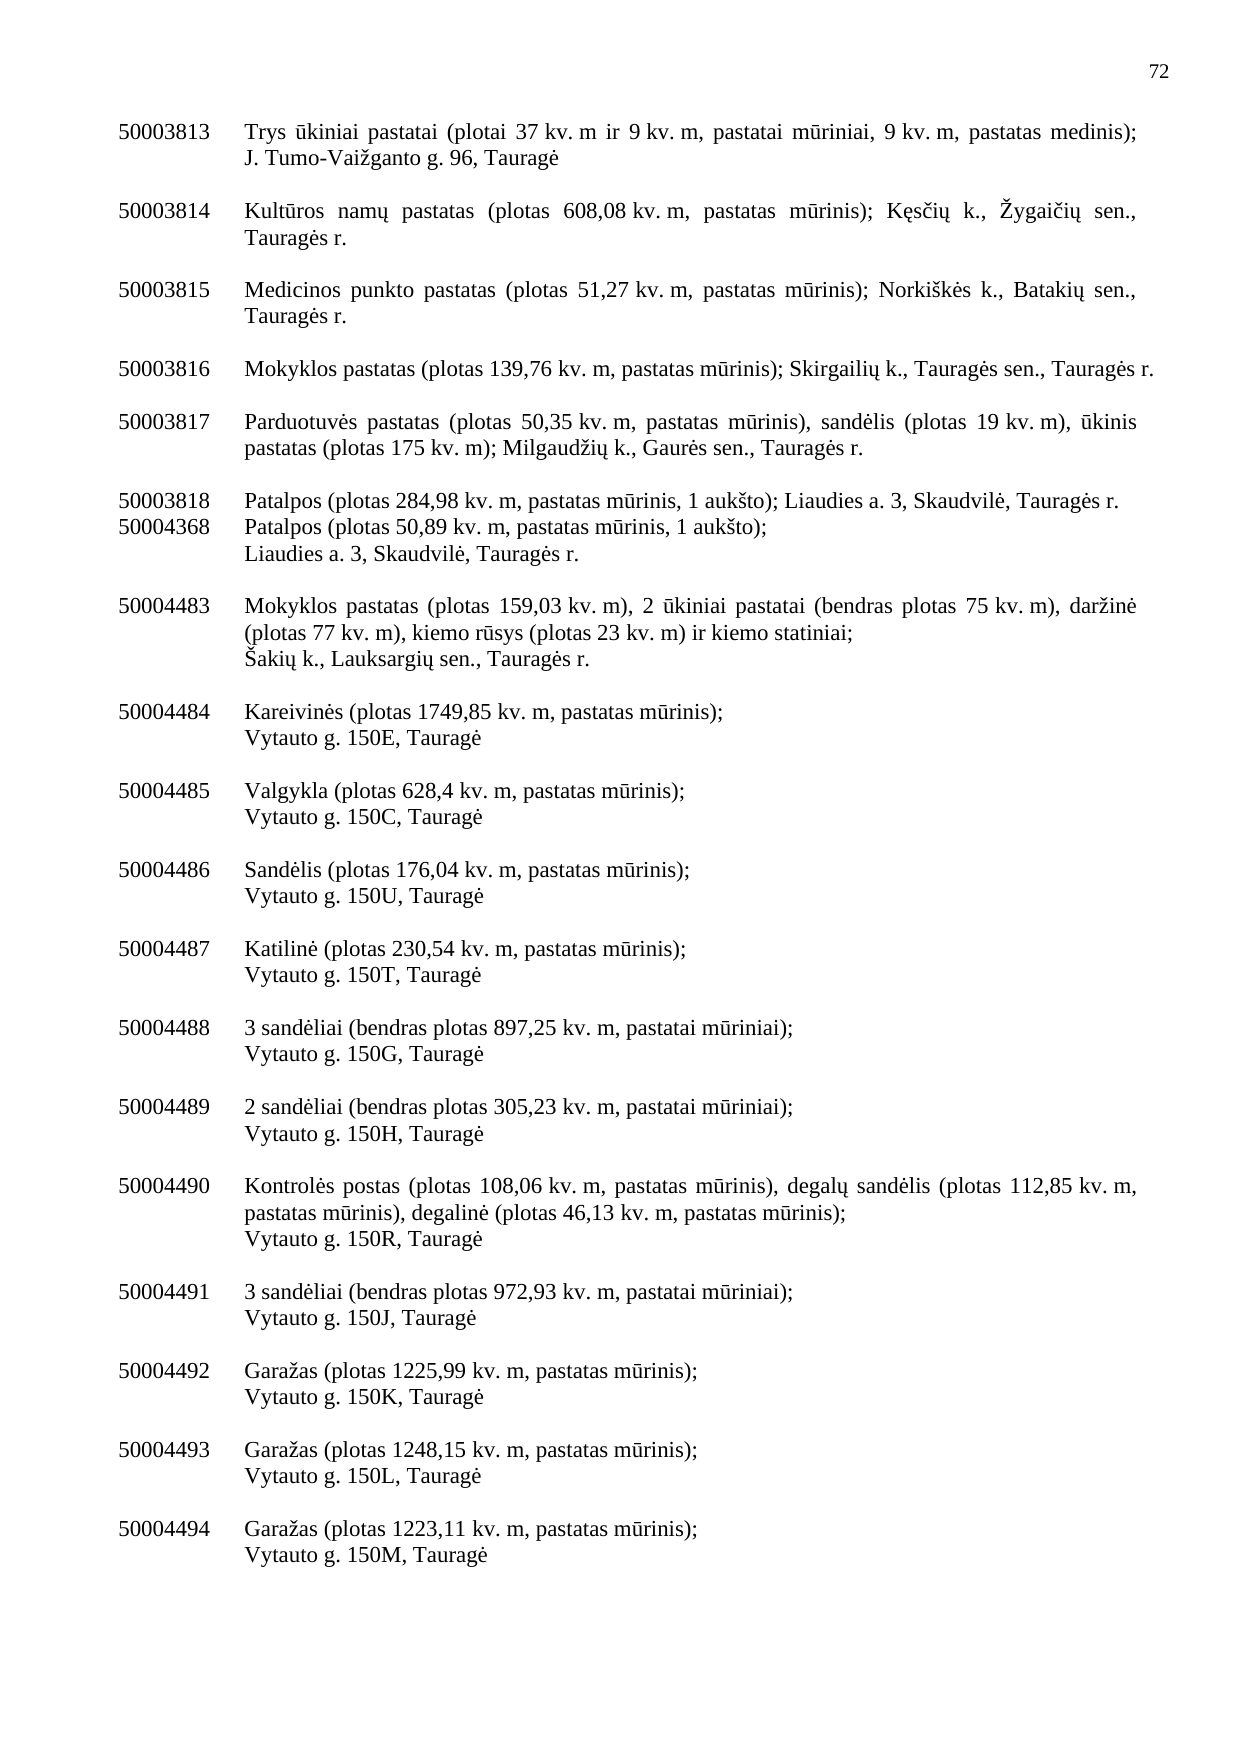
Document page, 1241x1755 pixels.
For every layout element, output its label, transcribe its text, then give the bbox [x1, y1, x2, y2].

table_cell [1148, 856, 1163, 909]
table_cell [101, 1067, 1198, 1093]
table_cell Sandėlis (plotas 176,04 kv. m, pastatas mūrinis); Vytauto g. 150U, Tauragė [233, 856, 1148, 909]
table_cell 50003813 [101, 118, 233, 171]
table_cell [1178, 197, 1192, 250]
table_cell [101, 672, 1198, 698]
table_cell [1193, 1436, 1198, 1488]
table_cell [1193, 276, 1198, 329]
table_cell 50004488 [101, 1014, 233, 1067]
table_cell [101, 1568, 1198, 1594]
table_cell 3 sandėliai (bendras plotas 972,93 kv. m, pastatai mūriniai); Vytauto g. 150J, Tauragė [233, 1278, 1148, 1330]
table_cell [101, 1251, 1198, 1278]
table_cell Mokyklos pastatas (plotas 139,76 kv. m, pastatas mūrinis); Skirgailių k., Tauragės sen., Tauragės r. [233, 355, 1178, 382]
table_cell [1148, 1357, 1163, 1409]
table_cell [1193, 593, 1198, 672]
table_cell [1163, 408, 1178, 461]
table_cell [1193, 856, 1198, 909]
table_cell [101, 751, 1198, 777]
table_cell [101, 461, 1198, 487]
table_cell [1178, 1093, 1192, 1146]
table_cell 2 sandėliai (bendras plotas 305,23 kv. m, pastatai mūriniai); Vytauto g. 150H, Tauragė [233, 1093, 1148, 1146]
table_cell [1193, 197, 1198, 250]
table_cell 50003814 [101, 197, 233, 250]
table_cell [1163, 487, 1178, 513]
table_cell 50004491 [101, 1278, 233, 1330]
table_cell [101, 329, 1198, 355]
table_cell 50004492 [101, 1357, 233, 1409]
table_cell [1178, 777, 1192, 830]
table_cell Patalpos (plotas 284,98 kv. m, pastatas mūrinis, 1 aukšto); Liaudies a. 3, Skaudvilė, Tauragės r. [233, 487, 1148, 513]
table_cell [1193, 355, 1198, 382]
table_cell [1178, 856, 1192, 909]
table_cell [101, 566, 1198, 592]
table_cell [101, 1146, 1198, 1172]
table_cell [101, 830, 1198, 856]
table_cell [1193, 1093, 1198, 1146]
table_cell [1148, 197, 1163, 250]
table_cell [1178, 1014, 1192, 1067]
table_cell Katilinė (plotas 230,54 kv. m, pastatas mūrinis); Vytauto g. 150T, Tauragė [233, 935, 1148, 988]
table_cell [1163, 276, 1178, 329]
table_cell [1148, 935, 1163, 988]
table_cell 50003816 [101, 355, 233, 382]
table_cell [1178, 408, 1192, 461]
table_cell [1163, 593, 1178, 672]
table_cell Kultūros namų pastatas (plotas 608,08 kv. m, pastatas mūrinis); Kęsčių k., Žygaičių sen., Tauragės r. [233, 197, 1148, 250]
table_cell 50003817 [101, 408, 233, 461]
table_cell [1163, 935, 1178, 988]
table_cell [1163, 1093, 1178, 1146]
table_cell [1163, 514, 1178, 566]
table_cell Kontrolės postas (plotas 108,06 kv. m, pastatas mūrinis), degalų sandėlis (plotas 112,85 kv. m, pastatas mūrinis), degalinė (plotas 46,13 kv. m, pastatas mūrinis); Vytauto g. 150R, Tauragė [233, 1172, 1148, 1251]
table_cell [1193, 408, 1198, 461]
table_cell [1148, 1515, 1163, 1568]
table_cell [1193, 1014, 1198, 1067]
table_cell [101, 1330, 1198, 1357]
table_cell [1178, 1278, 1192, 1330]
table_cell [101, 1410, 1198, 1436]
table_cell [1178, 698, 1192, 751]
table_cell [101, 171, 1198, 197]
table_cell 50003815 [101, 276, 233, 329]
table_cell [101, 1489, 1198, 1515]
table_cell [1163, 1515, 1178, 1568]
table_cell [101, 909, 1198, 935]
table_cell [1163, 777, 1178, 830]
table_cell Garažas (plotas 1225,99 kv. m, pastatas mūrinis); Vytauto g. 150K, Tauragė [233, 1357, 1148, 1409]
table_cell [1163, 1278, 1178, 1330]
table_cell [1163, 1172, 1178, 1251]
table_cell [1178, 935, 1192, 988]
table_cell [1178, 1515, 1192, 1568]
table_cell Patalpos (plotas 50,89 kv. m, pastatas mūrinis, 1 aukšto); Liaudies a. 3, Skaudvilė, Tauragės r. [233, 514, 1148, 566]
table_cell [1193, 487, 1198, 513]
table_cell [1178, 487, 1192, 513]
table_cell 50003818 [101, 487, 233, 513]
table_cell [1193, 777, 1198, 830]
table_cell [1193, 1357, 1198, 1409]
table_cell Medicinos punkto pastatas (plotas 51,27 kv. m, pastatas mūrinis); Norkiškės k., Batakių sen., Tauragės r. [233, 276, 1148, 329]
table_cell Kareivinės (plotas 1749,85 kv. m, pastatas mūrinis); Vytauto g. 150E, Tauragė [233, 698, 1148, 751]
table_cell [1148, 1436, 1163, 1488]
table_cell [101, 250, 1198, 276]
table_cell [1163, 118, 1178, 171]
table_cell [1148, 514, 1163, 566]
table_cell 50004487 [101, 935, 233, 988]
table_cell 50004489 [101, 1093, 233, 1146]
table_cell [1148, 1172, 1163, 1251]
table_cell [1178, 118, 1192, 171]
table_cell [1193, 935, 1198, 988]
table_cell Valgykla (plotas 628,4 kv. m, pastatas mūrinis); Vytauto g. 150C, Tauragė [233, 777, 1148, 830]
table_cell [1178, 1436, 1192, 1488]
table_cell [1148, 118, 1163, 171]
table_cell Mokyklos pastatas (plotas 159,03 kv. m), 2 ūkiniai pastatai (bendras plotas 75 kv. m), daržinė (plotas 77 kv. m), kiemo rūsys (plotas 23 kv. m) ir kiemo statiniai; Šakių k., Lauksargių sen., Tauragės r. [233, 593, 1148, 672]
table_cell [1193, 514, 1198, 566]
table_cell [1148, 1278, 1163, 1330]
table_cell [1193, 1172, 1198, 1251]
table_cell [1193, 1515, 1198, 1568]
table_cell [1178, 1172, 1192, 1251]
table_cell [1163, 1014, 1178, 1067]
table_cell 50004490 [101, 1172, 233, 1251]
table_cell [1178, 1357, 1192, 1409]
table_cell Parduotuvės pastatas (plotas 50,35 kv. m, pastatas mūrinis), sandėlis (plotas 19 kv. m), ūkinis pastatas (plotas 175 kv. m); Milgaudžių k., Gaurės sen., Tauragės r. [233, 408, 1148, 461]
table_cell [1163, 197, 1178, 250]
table_cell [101, 988, 1198, 1014]
table_cell Garažas (plotas 1248,15 kv. m, pastatas mūrinis); Vytauto g. 150L, Tauragė [233, 1436, 1148, 1488]
table_cell [1163, 856, 1178, 909]
table_cell [1193, 118, 1198, 171]
table_cell [1148, 487, 1163, 513]
table_cell [1148, 408, 1163, 461]
table_cell 50004494 [101, 1515, 233, 1568]
table_cell [101, 382, 1198, 408]
table_cell [1148, 1014, 1163, 1067]
table_cell [1163, 1436, 1178, 1488]
table_cell 3 sandėliai (bendras plotas 897,25 kv. m, pastatai mūriniai); Vytauto g. 150G, Tauragė [233, 1014, 1148, 1067]
table_cell 50004484 [101, 698, 233, 751]
table_cell 50004486 [101, 856, 233, 909]
table_cell 50004368 [101, 514, 233, 566]
table_cell Garažas (plotas 1223,11 kv. m, pastatas mūrinis); Vytauto g. 150M, Tauragė [233, 1515, 1148, 1568]
table_cell [1148, 276, 1163, 329]
table_cell 50004485 [101, 777, 233, 830]
table_cell [1148, 777, 1163, 830]
table_cell [1148, 593, 1163, 672]
table_cell [1148, 1093, 1163, 1146]
table_cell [1163, 698, 1178, 751]
table_cell [1163, 1357, 1178, 1409]
table_cell 50004493 [101, 1436, 233, 1488]
table_cell [1178, 514, 1192, 566]
table_cell Trys ūkiniai pastatai (plotai 37 kv. m ir 9 kv. m, pastatai mūriniai, 9 kv. m, pastatas medinis); J. Tumo-Vaižganto g. 96, Tauragė [233, 118, 1148, 171]
table_cell [1193, 698, 1198, 751]
table_cell [1178, 276, 1192, 329]
table_cell [1148, 698, 1163, 751]
table_cell [1193, 1278, 1198, 1330]
table_cell [1178, 355, 1192, 382]
table_cell 50004483 [101, 593, 233, 672]
table_cell [1178, 593, 1192, 672]
